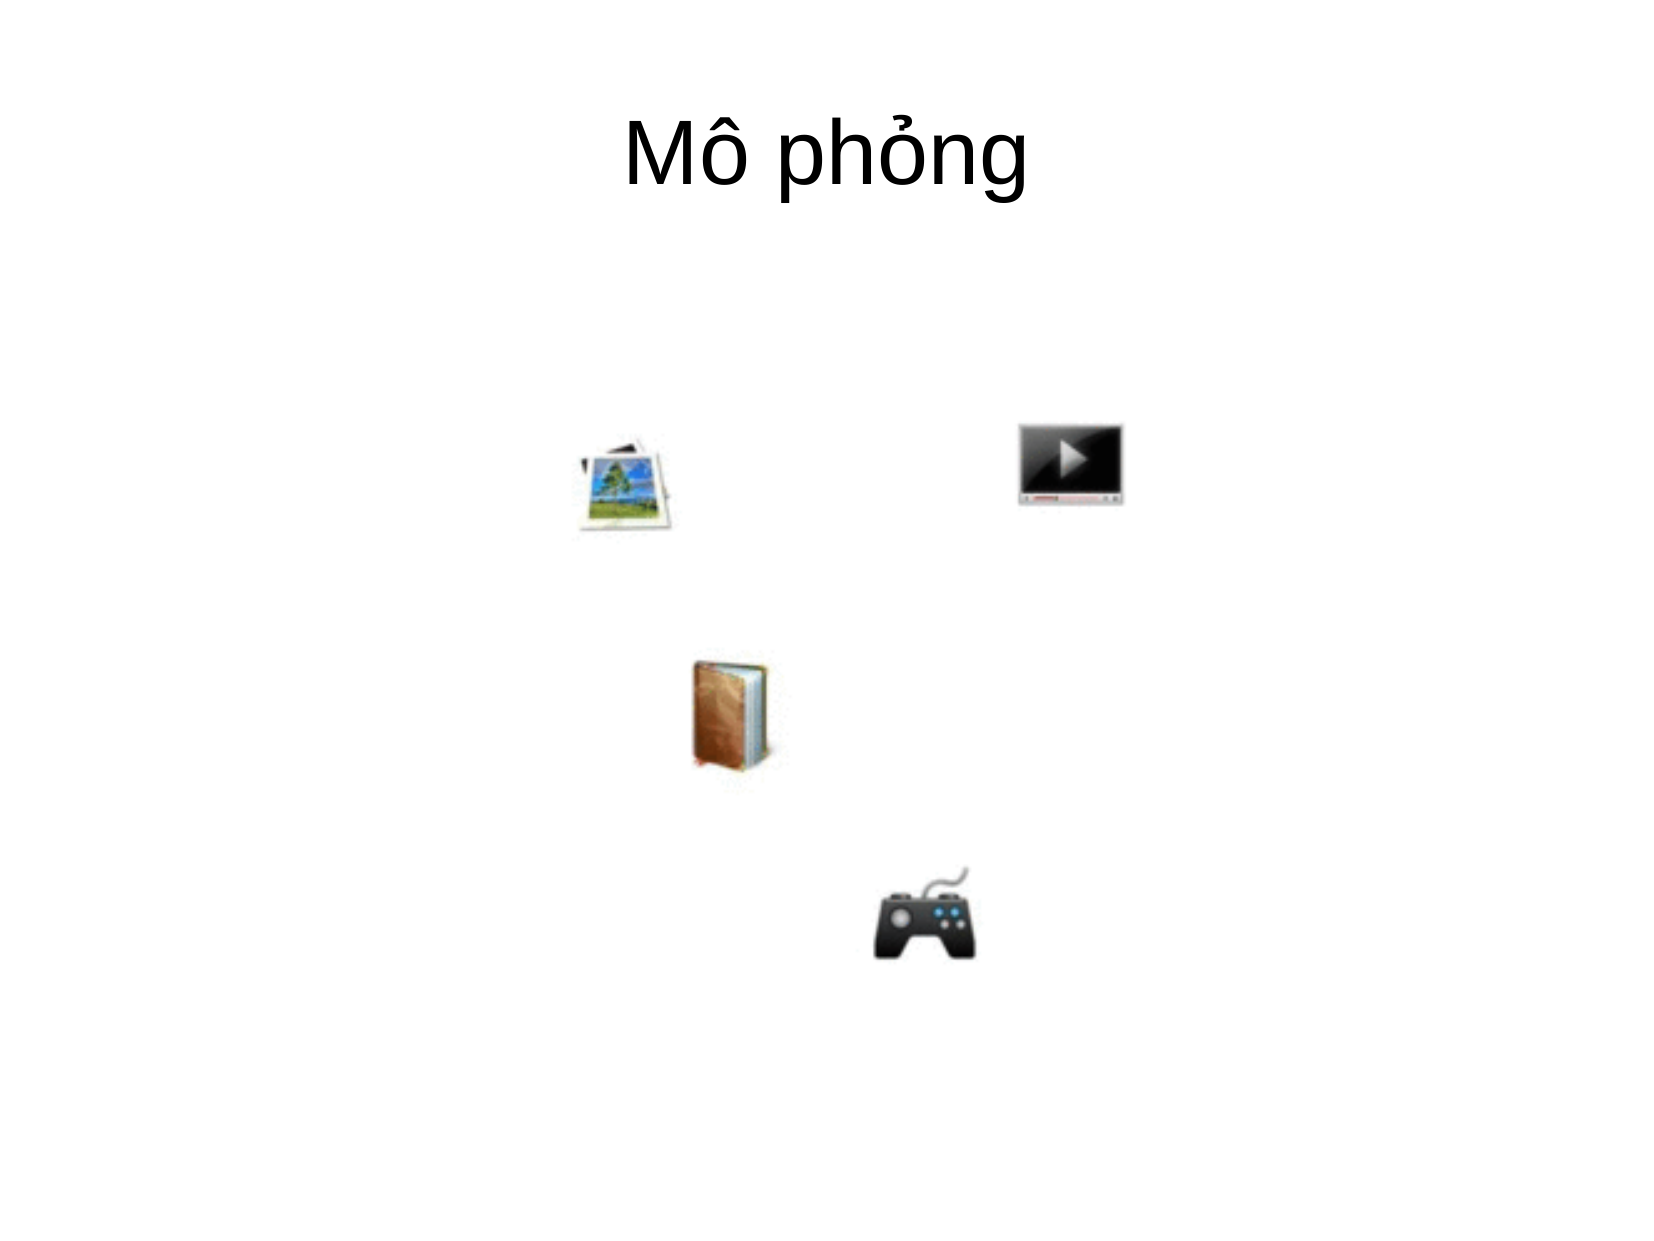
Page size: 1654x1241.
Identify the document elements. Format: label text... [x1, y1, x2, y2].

title Mô phỏng [82, 49, 1571, 257]
picture [453, 290, 1201, 1010]
